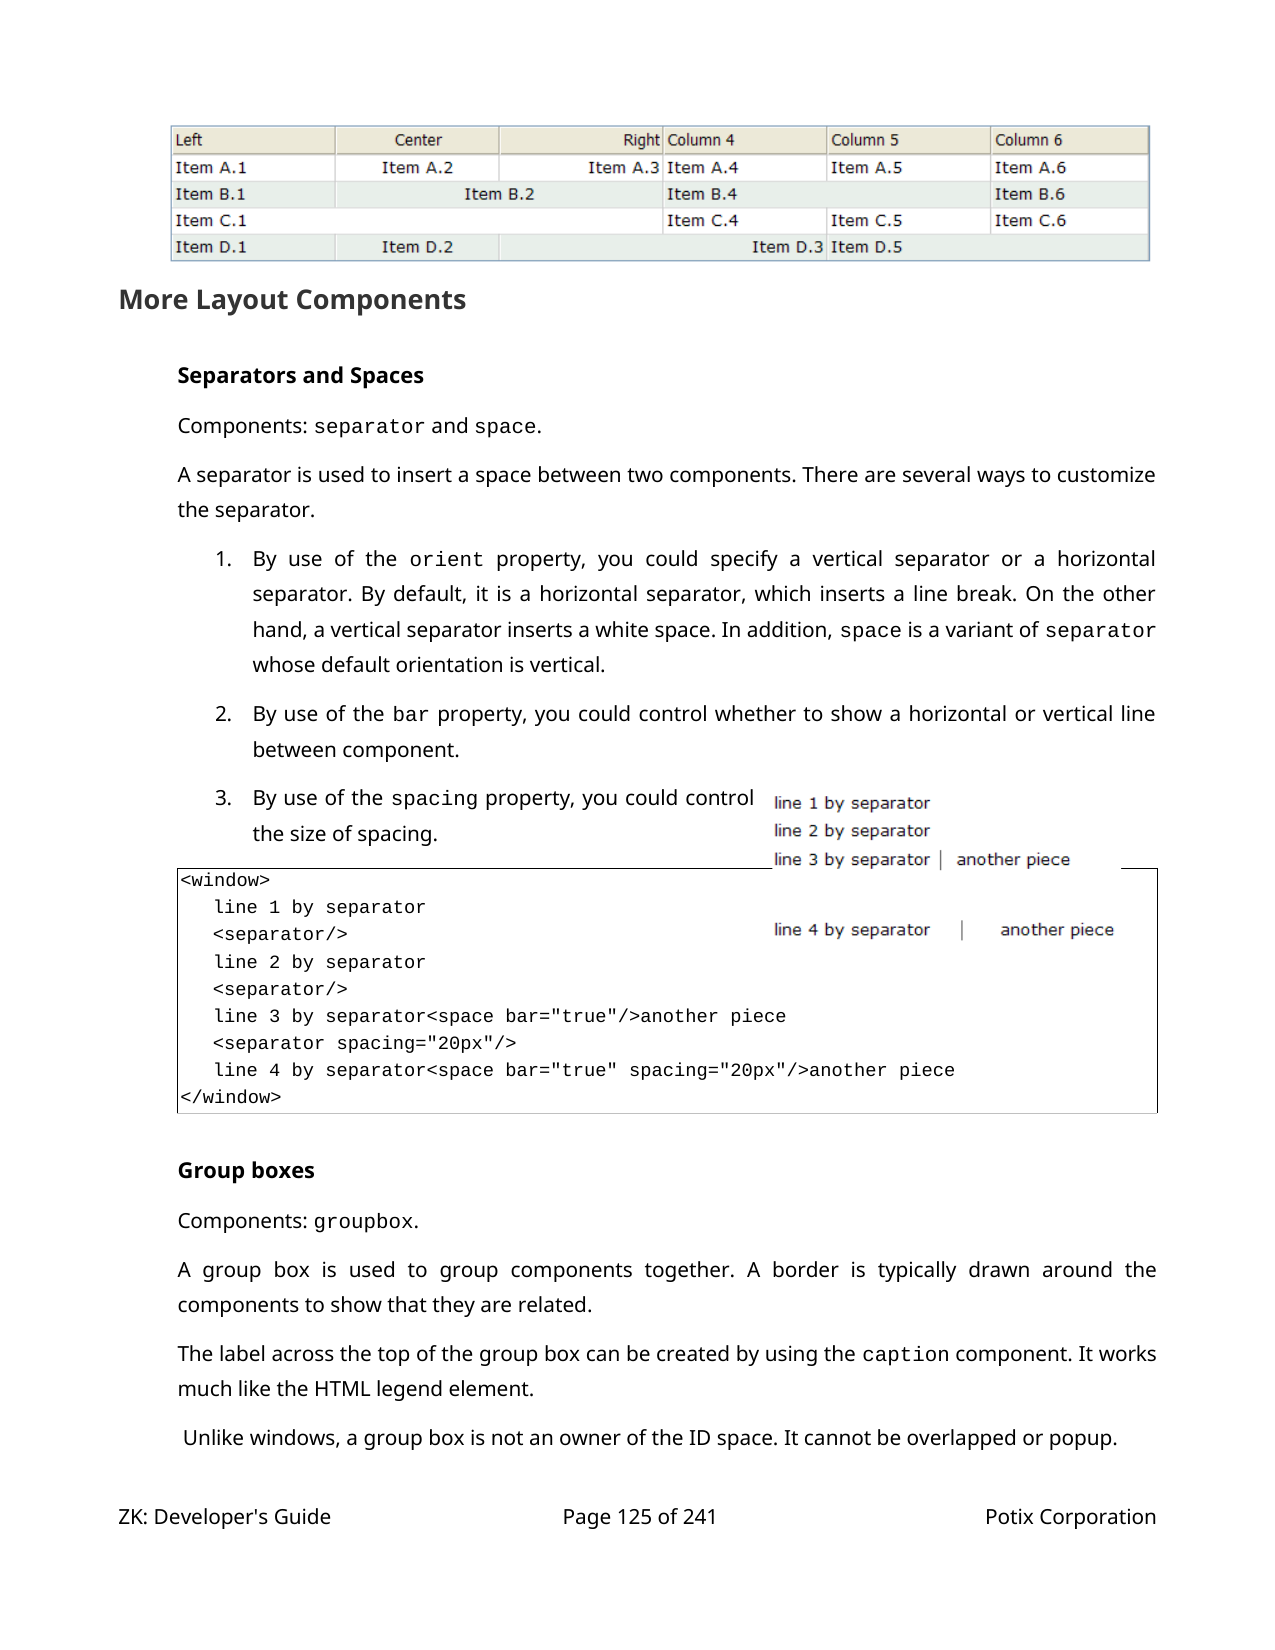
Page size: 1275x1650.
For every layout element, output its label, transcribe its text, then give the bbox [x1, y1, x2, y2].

text [1122, 869, 1157, 892]
text line 3 by separator<space bar="true"/>another piece [178, 1004, 1157, 1028]
subtitle Separators and Spaces [177, 360, 1157, 390]
subtitle More Layout Components [118, 282, 1157, 318]
text <separator/> [178, 922, 1157, 947]
text The label across the top of the group box can be created by using the caption component. It works much like the HTML legend element. [177, 1339, 1157, 1403]
text A separator is used to insert a space between two components. There are several ways to customize the separator. [177, 460, 1157, 523]
subtitle Group boxes [177, 1155, 1157, 1185]
text <window> [178, 869, 772, 892]
list By use of the spacing property, you could control the size of spacing. [215, 783, 1157, 847]
text <separator/> [178, 977, 1157, 1001]
text </window> [178, 1085, 1157, 1113]
text line 1 by separator [178, 895, 772, 919]
text line 4 by separator<space bar="true" spacing="20px"/>another piece [178, 1058, 1157, 1082]
list By use of the bar property, you could control whether to show a horizontal or vertical line between component. [215, 699, 1157, 763]
picture [167, 123, 1154, 264]
text [1122, 895, 1157, 919]
text Components: separator and space. [177, 411, 1157, 439]
picture [772, 790, 1122, 943]
list By use of the orient property, you could specify a vertical separator or a horizontal separator. By default, it is a horizontal separator, which inserts a line break. On the other hand, a vertical separator inserts a white space. In addition, space is a variant of separator whose default orientation is vertical. [215, 544, 1157, 678]
text line 2 by separator [178, 949, 1157, 974]
text A group box is used to group components together. A border is typically drawn around the components to show that they are related. [177, 1255, 1157, 1318]
text <separator spacing="20px"/> [178, 1031, 1157, 1055]
text Unlike windows, a group box is not an owner of the ID space. It cannot be overlapped or popup. [177, 1423, 1157, 1452]
text Components: groupbox. [177, 1206, 1157, 1234]
